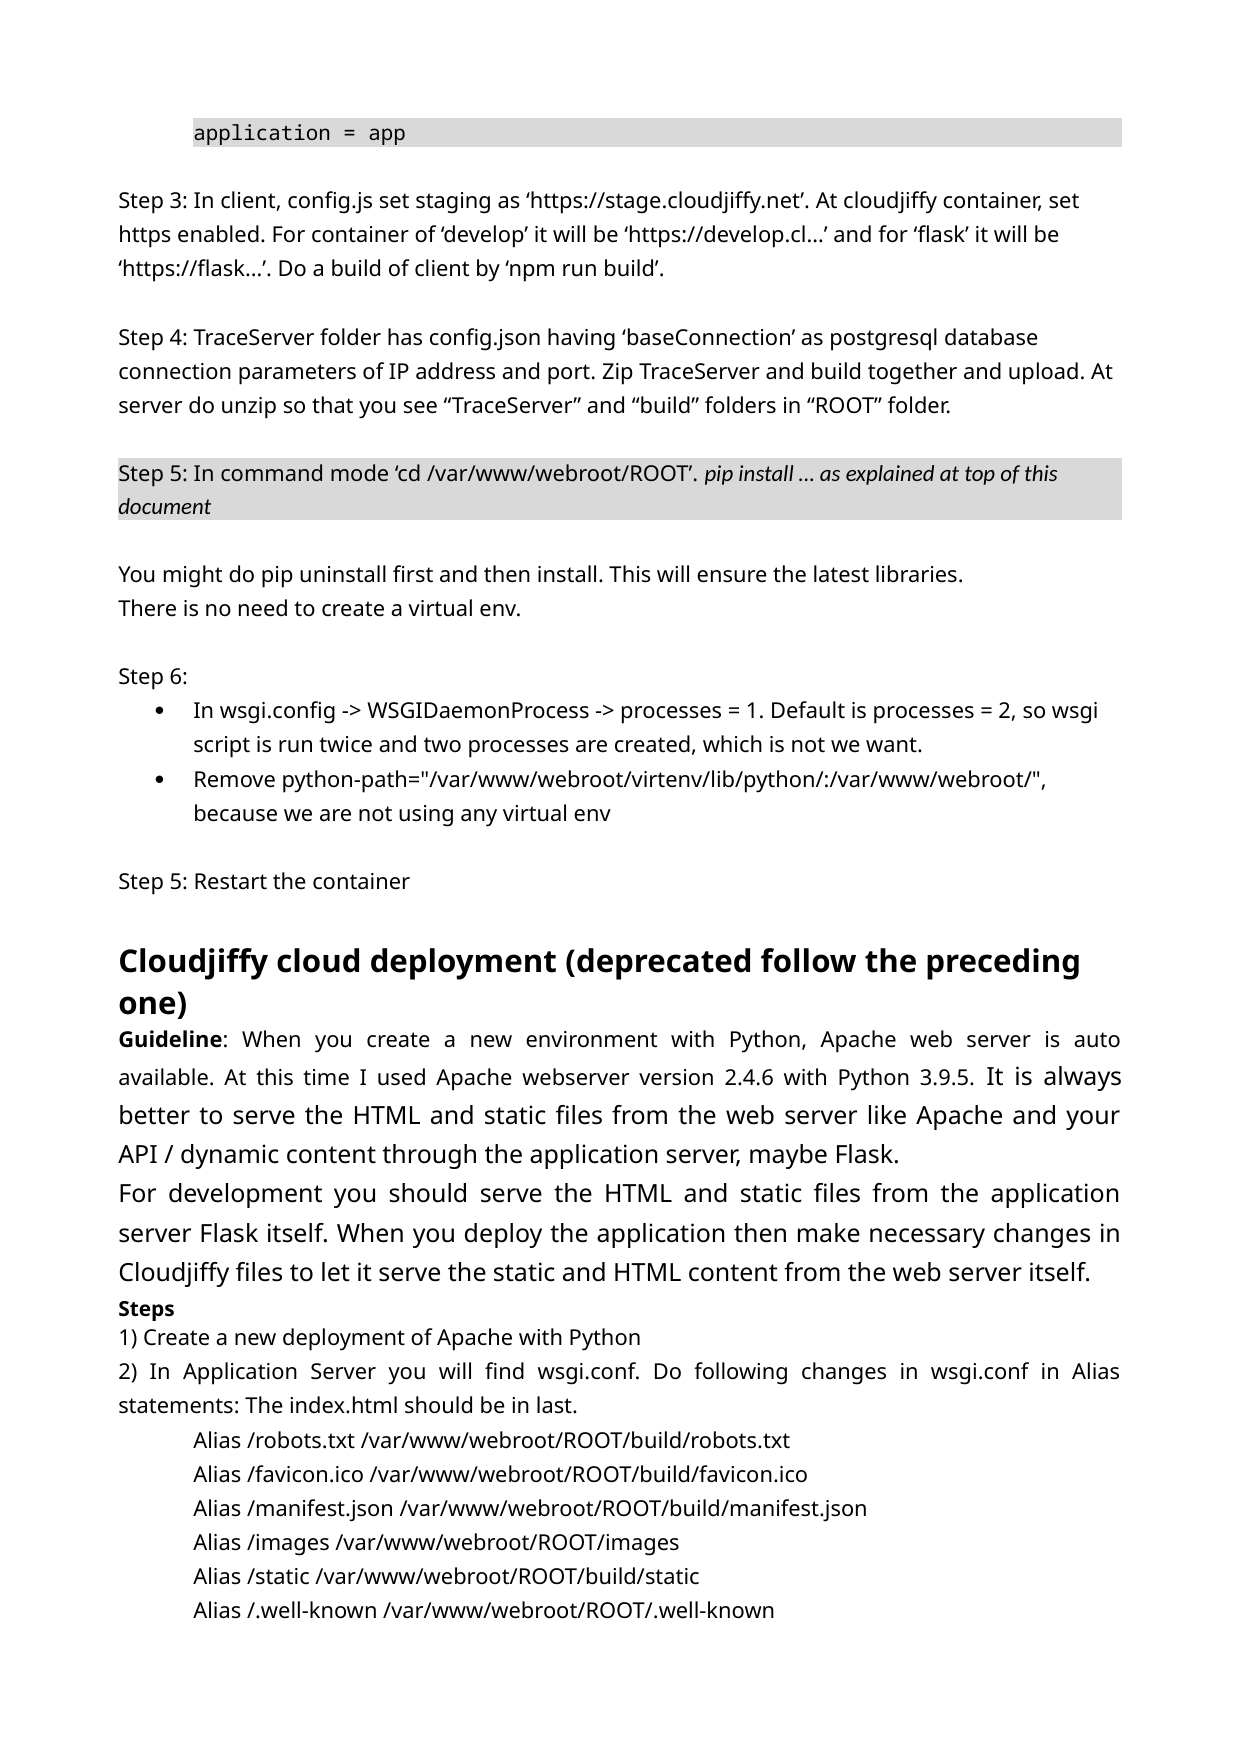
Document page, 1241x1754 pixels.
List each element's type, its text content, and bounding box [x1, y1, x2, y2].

list In wsgi.config -> WSGIDaemonProcess -> processes = 1. Default is processes = 2, so wsgi script is run twice and two processes are created, which is not we want. [156, 695, 1122, 759]
text Alias /static /var/www/webroot/ROOT/build/static [118, 1561, 1122, 1591]
text Step 4: TraceServer folder has config.json having ‘baseConnection’ as postgresql database connection parameters of IP address and port. Zip TraceServer and build together and upload. At server do unzip so that you see “TraceServer” and “build” folders in “ROOT” folder. [118, 322, 1122, 420]
text 2) In Application Server you will find wsgi.conf. Do following changes in wsgi.conf in Alias statements: The index.html should be in last. [118, 1356, 1122, 1420]
text Guideline: When you create a new environment with Python, Apache web server is auto available. At this time I used Apache webserver version 2.4.6 with Python 3.9.5. It is always better to serve the HTML and static files from the web server like Apache and your API / dynamic content through the application server, maybe Flask. [118, 1024, 1122, 1171]
text Step 5: Restart the container [118, 866, 1122, 896]
subtitle Cloudjiffy cloud deployment (deprecated follow the preceding one) [118, 938, 1122, 1024]
text You might do pip uninstall first and then install. This will ensure the latest libraries. [118, 558, 1122, 588]
text Alias /manifest.json /var/www/webroot/ROOT/build/manifest.json [118, 1493, 1122, 1523]
text Step 5: In command mode ‘cd /var/www/webroot/ROOT’. pip install … as explained at top of this document [118, 458, 1122, 520]
text Steps [118, 1294, 1122, 1322]
text Alias /robots.txt /var/www/webroot/ROOT/build/robots.txt [118, 1424, 1122, 1454]
text Alias /.well-known /var/www/webroot/ROOT/.well-known [118, 1595, 1122, 1625]
text Step 3: In client, config.js set staging as ‘https://stage.cloudjiffy.net’. At cloudjiffy container, set https enabled. For container of ‘develop’ it will be ‘https://develop.cl…’ and for ‘flask’ it will be ‘https://flask…’. Do a build of client by ‘npm run build’. [118, 185, 1122, 283]
text application = app [193, 118, 1122, 147]
text There is no need to create a virtual env. [118, 593, 1122, 622]
text 1) Create a new deployment of Apache with Python [118, 1322, 1122, 1352]
text Step 6: [118, 661, 1122, 691]
text Alias /favicon.ico /var/www/webroot/ROOT/build/favicon.ico [118, 1459, 1122, 1488]
list Remove python-path="/var/www/webroot/virtenv/lib/python/:/var/www/webroot/", because we are not using any virtual env [156, 763, 1122, 827]
text Alias /images /var/www/webroot/ROOT/images [118, 1527, 1122, 1557]
text For development you should serve the HTML and static files from the application server Flask itself. When you deploy the application then make necessary changes in Cloudjiffy files to let it serve the static and HTML content from the web server itself. [118, 1176, 1122, 1288]
